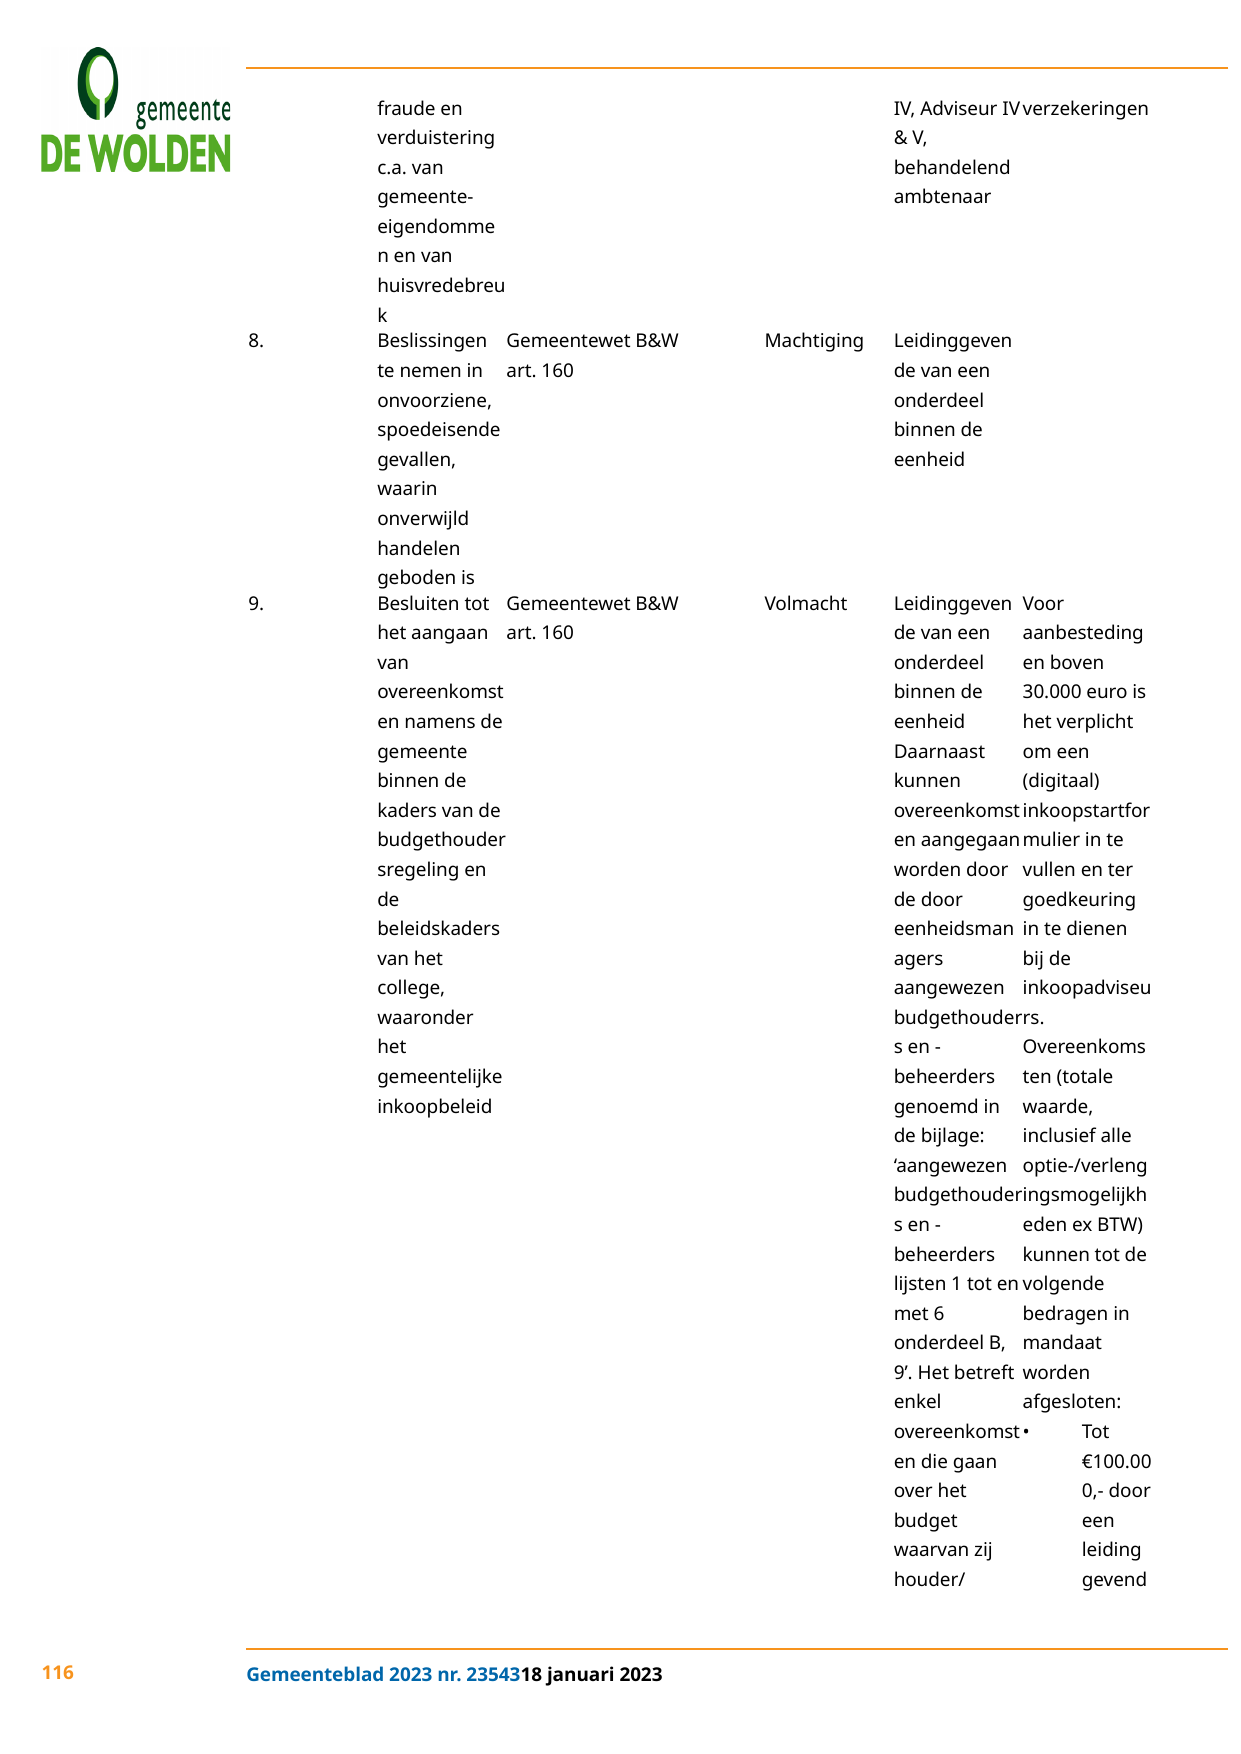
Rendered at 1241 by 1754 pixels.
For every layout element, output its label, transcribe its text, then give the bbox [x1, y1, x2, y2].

table_cell [248, 590, 377, 1592]
table_cell Machtiging [764, 328, 893, 590]
table_cell Volmacht [764, 590, 893, 1592]
table_cell B&W [635, 328, 764, 590]
table_cell fraude en verduistering c.a. van gemeente-eigendommen en van huisvredebreuk [377, 95, 506, 328]
table_cell B&W [635, 590, 764, 1592]
table_cell [764, 95, 893, 328]
table_cell Gemeentewet art. 160 [506, 328, 635, 590]
table_cell Leidinggevende van een onderdeel binnen de eenheid Daarnaast kunnen overeenkomsten aangegaan worden door de door eenheidsmanagers aangewezen budgethouders en - beheerders genoemd in de bijlage: ‘aangewezen budgethouders en - beheerders lijsten 1 tot en met 6 onderdeel B, 9’. Het betreft enkel overeenkomsten die gaan over het budget waarvan zij houder/ [894, 590, 1022, 1592]
table_cell IV, Adviseur IV & V, behandelend ambtenaar [894, 95, 1022, 328]
table_cell [506, 95, 635, 328]
table_cell [1023, 328, 1152, 590]
table_cell Gemeentewet art. 160 [506, 590, 635, 1592]
table_cell [248, 95, 377, 328]
table_cell [248, 328, 377, 590]
table_cell Beslissingen te nemen in onvoorziene, spoedeisende gevallen, waarin onverwijld handelen geboden is [377, 328, 506, 590]
picture [41, 47, 231, 172]
table_cell [635, 95, 764, 328]
table_cell Leidinggevende van een onderdeel binnen de eenheid [894, 328, 1022, 590]
table_cell verzekeringen [1023, 95, 1152, 328]
table_cell Voor aanbestedingen boven 30.000 euro is het verplicht om een (digitaal) inkoopstartformulier in te vullen en ter goedkeuring in te dienen bij de inkoopadviseurs. Overeenkomsten (totale waarde, inclusief alle optie-/verlengingsmogelijkheden ex BTW) kunnen tot de volgende bedragen in mandaat worden afgesloten: Tot €100.000,- door een leidinggevend [1023, 590, 1152, 1592]
table_cell Besluiten tot het aangaan van overeenkomsten namens de gemeente binnen de kaders van de budgethoudersregeling en de beleidskaders van het college, waaronder het gemeentelijke inkoopbeleid [377, 590, 506, 1592]
